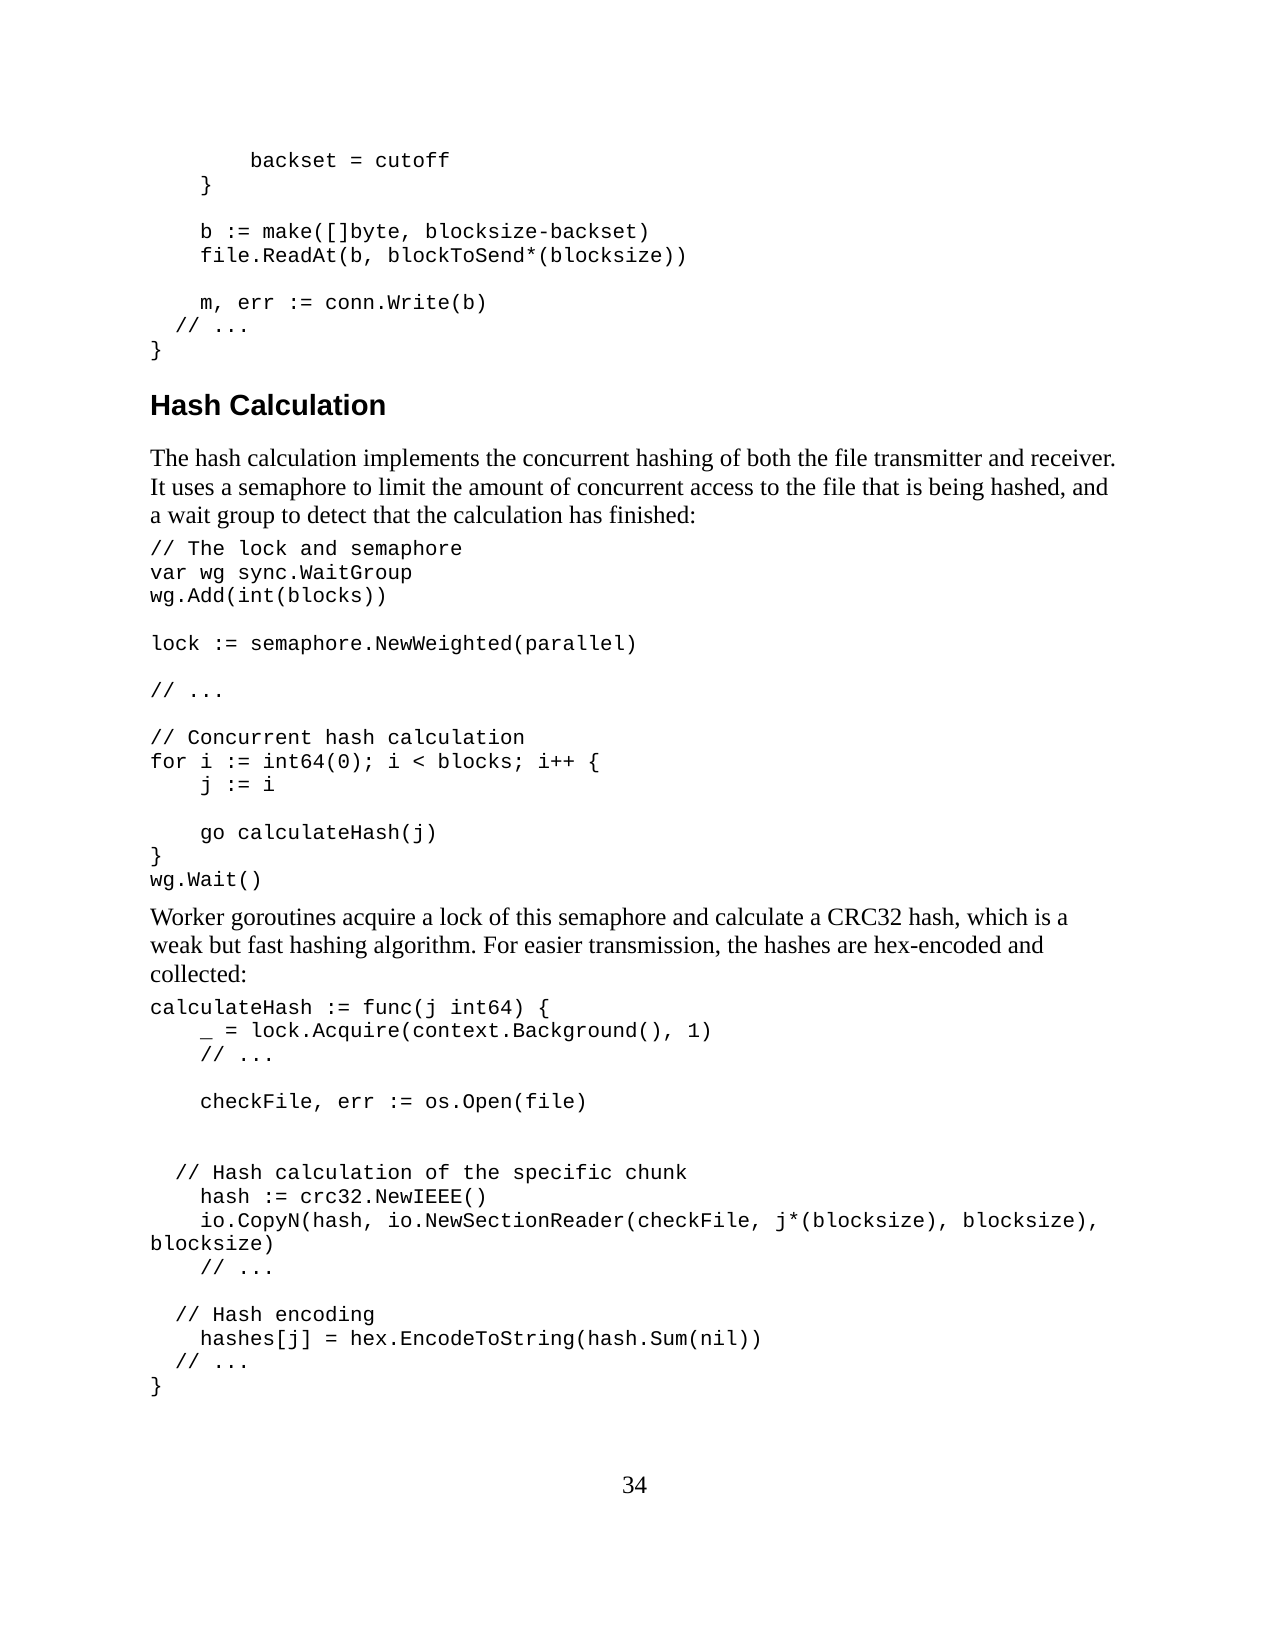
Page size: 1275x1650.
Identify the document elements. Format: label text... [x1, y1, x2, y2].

text j := i [150, 774, 1125, 798]
text wg.Wait() [150, 869, 1125, 893]
text io.CopyN(hash, io.NewSectionReader(checkFile, j*(blocksize), blocksize), blocksize) [150, 1210, 1125, 1257]
text // Concurrent hash calculation [150, 727, 1125, 751]
text file.ReadAt(b, blockToSend*(blocksize)) [150, 244, 1125, 268]
text Worker goroutines acquire a lock of this semaphore and calculate a CRC32 hash, which is a weak but fast hashing algorithm. For easier transmission, the hashes are hex-encoded and collected: [150, 902, 1125, 988]
text b := make([]byte, blocksize-backset) [150, 221, 1125, 244]
text m, err := conn.Write(b) [150, 292, 1125, 316]
text hash := crc32.NewIEEE() [150, 1186, 1125, 1210]
text } [150, 339, 1125, 363]
text for i := int64(0); i < blocks; i++ { [150, 751, 1125, 774]
text // ... [150, 316, 1125, 339]
text // Hash calculation of the specific chunk [150, 1162, 1125, 1186]
text checkFile, err := os.Open(file) [150, 1091, 1125, 1115]
text hashes[j] = hex.EncodeToString(hash.Sum(nil)) [150, 1328, 1125, 1352]
text wg.Add(int(blocks)) [150, 585, 1125, 609]
text // Hash encoding [150, 1304, 1125, 1328]
text backset = cutoff [150, 150, 1125, 174]
text go calculateHash(j) [150, 822, 1125, 845]
subtitle Hash Calculation [150, 388, 1125, 421]
text // ... [150, 1352, 1125, 1375]
text lock := semaphore.NewWeighted(parallel) [150, 633, 1125, 656]
text calculateHash := func(j int64) { [150, 997, 1125, 1021]
text // The lock and semaphore [150, 538, 1125, 562]
text The hash calculation implements the concurrent hashing of both the file transmitter and receiver. It uses a semaphore to limit the amount of concurrent access to the file that is being hashed, and a wait group to detect that the calculation has finished: [150, 443, 1125, 529]
text // ... [150, 1257, 1125, 1281]
text var wg sync.WaitGroup [150, 562, 1125, 585]
text } [150, 174, 1125, 197]
text _ = lock.Acquire(context.Background(), 1) [150, 1021, 1125, 1044]
text // ... [150, 1044, 1125, 1068]
text } [150, 1375, 1125, 1399]
text // ... [150, 680, 1125, 703]
text } [150, 845, 1125, 869]
